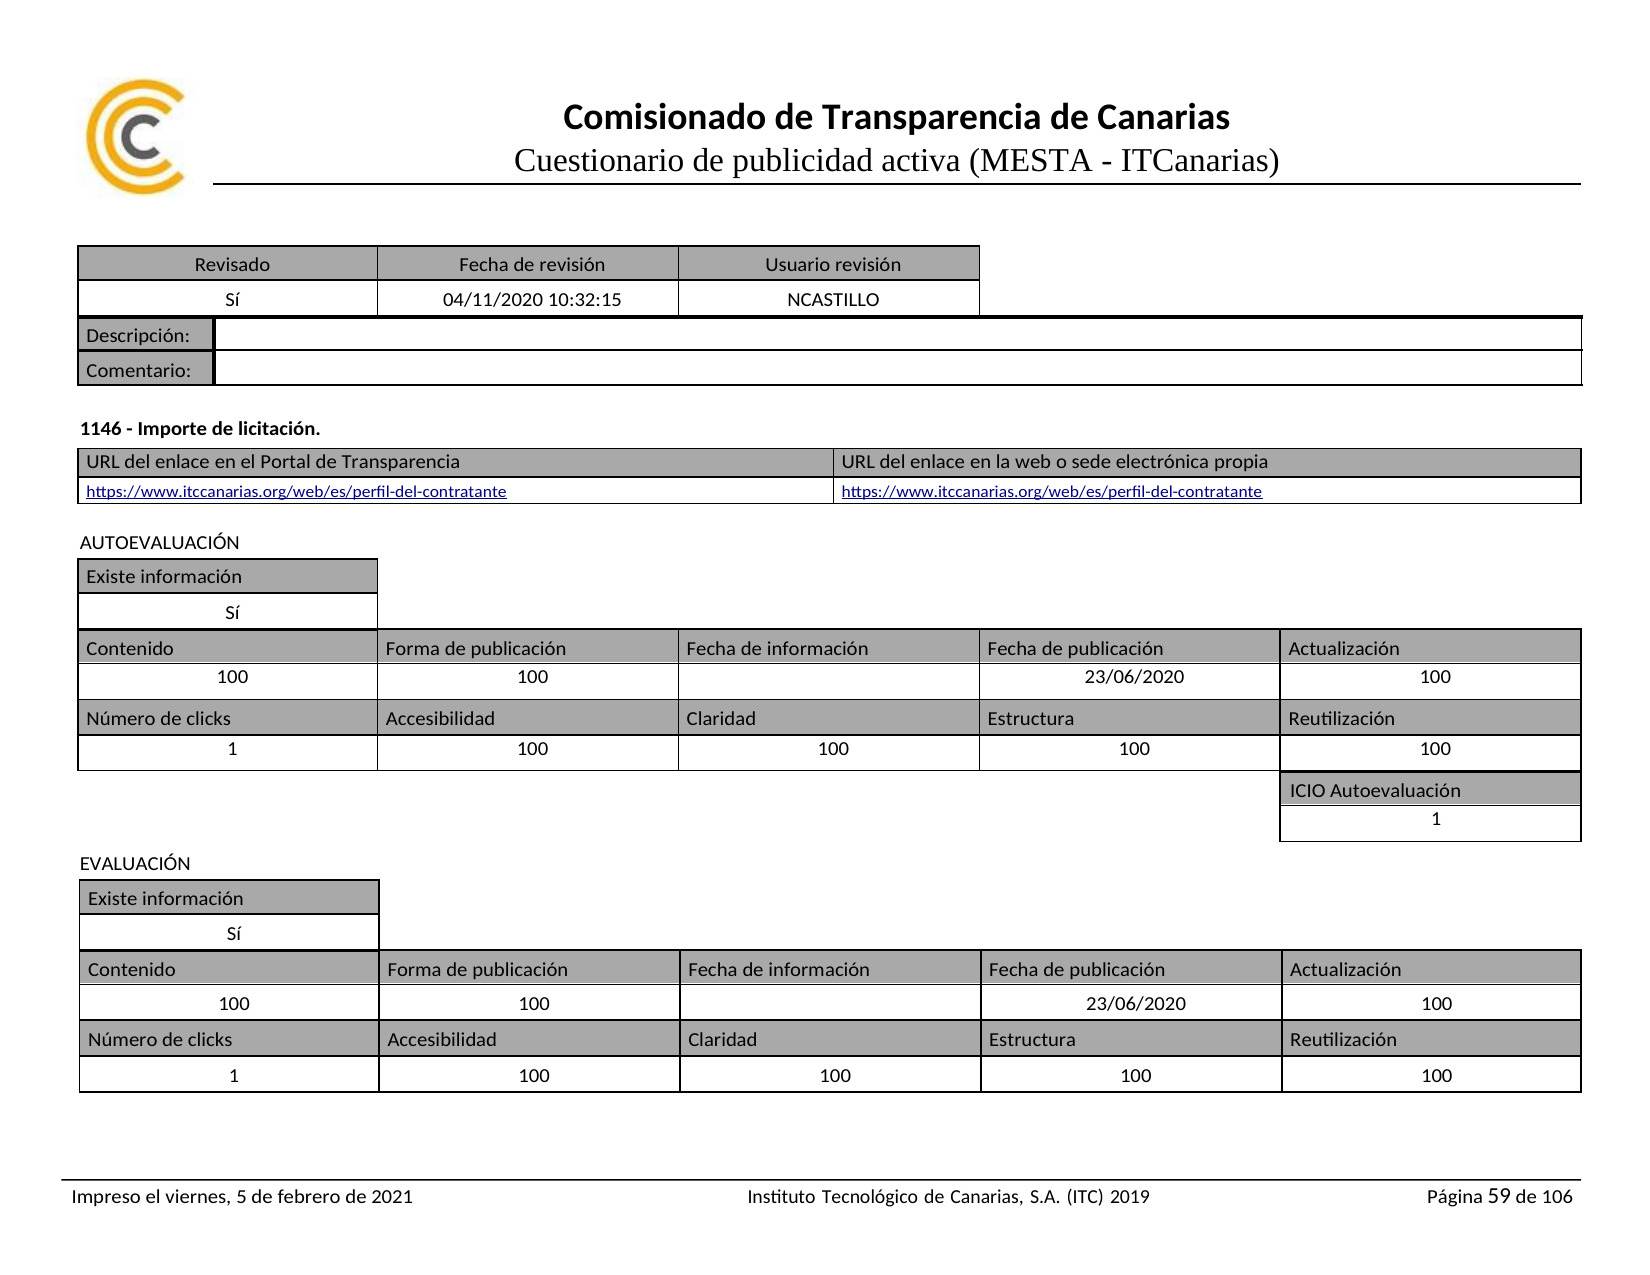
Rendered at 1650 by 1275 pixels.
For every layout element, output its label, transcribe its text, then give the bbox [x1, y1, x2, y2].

table_header URL del enlace en la web o sede electrónica propia [834, 449, 1580, 476]
table_cell Actualización [1283, 951, 1580, 983]
table_cell 100 [378, 736, 678, 769]
table_cell 100 [79, 664, 377, 698]
table_cell Sí [79, 594, 377, 628]
table_cell Claridad [679, 700, 979, 734]
table_cell [681, 985, 980, 1019]
table_cell Forma de publicación [380, 951, 679, 983]
text EVALUACIÓN [79, 851, 1594, 875]
table_cell Claridad [681, 1021, 980, 1055]
table_header Usuario revisión [679, 247, 979, 279]
table_cell Fecha de publicación [980, 630, 1279, 662]
table_cell [216, 319, 1581, 349]
table_cell Forma de publicación [378, 630, 678, 662]
table_cell 100 [1281, 664, 1580, 698]
text 1146 - Importe de licitación. [79, 416, 1594, 440]
table_cell 100 [679, 736, 979, 769]
table_cell Número de clicks [79, 700, 377, 734]
table_cell 100 [980, 736, 1279, 769]
text AUTOEVALUACIÓN [79, 530, 1594, 554]
table_header URL del enlace en el Portal de Transparencia [79, 449, 833, 476]
table_cell 100 [380, 985, 679, 1019]
table_cell Fecha de información [681, 951, 980, 983]
table_cell [78, 771, 1279, 841]
table_cell 1 [79, 736, 377, 769]
table_cell Actualización [1281, 630, 1580, 662]
table_header Existe información [80, 881, 378, 913]
table_cell 100 [681, 1057, 980, 1091]
table_cell 100 [1283, 1057, 1580, 1091]
table_cell 100 [982, 1057, 1281, 1091]
table_cell Reutilización [1281, 700, 1580, 734]
table_cell Comentario: [79, 352, 212, 384]
table_header [980, 245, 1582, 315]
table_header Fecha de revisión [378, 247, 678, 279]
table_cell https://www.itccanarias.org/web/es/perfil-del-contratante [834, 478, 1580, 503]
table_cell Descripción: [79, 319, 212, 349]
table_header [378, 558, 1581, 628]
table_cell Número de clicks [80, 1021, 378, 1055]
table_cell 1 [80, 1057, 378, 1091]
table_cell 100 [378, 664, 678, 698]
table_cell 100 [380, 1057, 679, 1091]
table_cell 100 [1281, 736, 1580, 769]
table_cell Contenido [79, 631, 377, 662]
table_header Revisado [79, 247, 377, 279]
table_cell Fecha de publicación [982, 951, 1281, 983]
table_cell Reutilización [1283, 1021, 1580, 1055]
table_cell [679, 664, 979, 698]
table_cell 100 [1283, 985, 1580, 1019]
table_cell https://www.itccanarias.org/web/es/perfil-del-contratante [79, 478, 833, 503]
table_cell ICIO Autoevaluación [1281, 773, 1580, 804]
table_cell 23/06/2020 [980, 664, 1279, 698]
table_cell Fecha de información [679, 630, 979, 662]
table_cell 04/11/2020 10:32:15 [378, 281, 678, 315]
table_header [380, 879, 1581, 949]
table_cell 23/06/2020 [982, 985, 1281, 1019]
table_cell NCASTILLO [679, 281, 979, 315]
table_cell Estructura [980, 700, 1279, 734]
table_cell Accesibilidad [380, 1021, 679, 1055]
table_cell Contenido [80, 952, 378, 983]
table_cell Accesibilidad [378, 700, 678, 734]
table_cell Sí [79, 281, 377, 315]
table_cell Estructura [982, 1021, 1281, 1055]
table_header Existe información [79, 560, 377, 592]
table_cell [216, 351, 1581, 384]
table_cell 1 [1281, 806, 1580, 841]
table_cell Sí [80, 915, 378, 949]
table_cell 100 [80, 985, 378, 1019]
